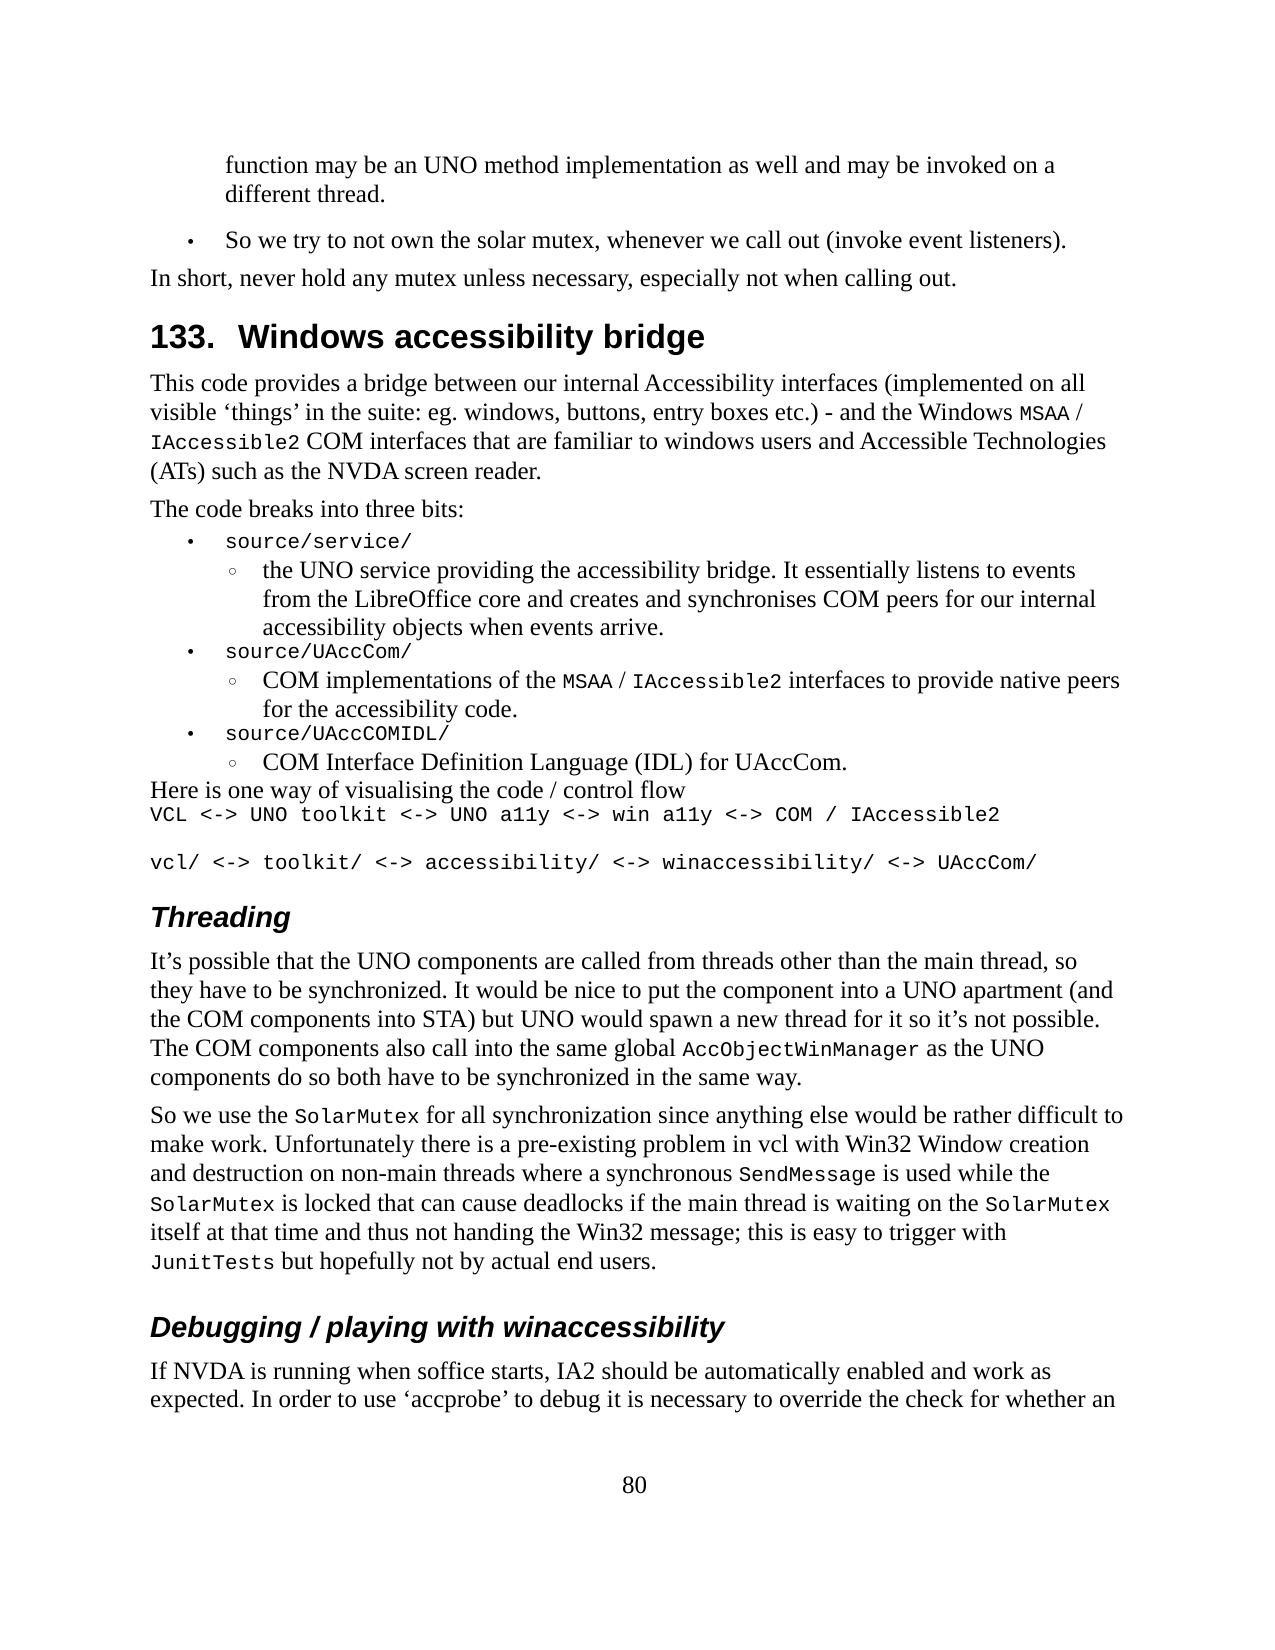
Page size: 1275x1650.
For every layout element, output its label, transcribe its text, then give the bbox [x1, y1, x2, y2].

list source/service/ [187, 531, 1125, 555]
subtitle Debugging / playing with winaccessibility [150, 1310, 1125, 1343]
list function may be an UNO method implementation as well and may be invoked on a different thread. [187, 150, 1125, 207]
text If NVDA is running when soffice starts, IA2 should be automatically enabled and work as expected. In order to use ‘accprobe’ to debug it is necessary to override the check for whether an [150, 1356, 1125, 1413]
text So we use the SolarMutex for all synchronization since anything else would be rather difficult to make work. Unfortunately there is a pre-existing problem in vcl with Win32 Window creation and destruction on non-main threads where a synchronous SendMessage is used while the SolarMutex is locked that can cause deadlocks if the main thread is waiting on the SolarMutex itself at that time and thus not handing the Win32 message; this is easy to trigger with JunitTests but hopefully not by actual end users. [150, 1100, 1125, 1276]
text Here is one way of visualising the code / control flow [150, 776, 1125, 804]
text The code breaks into three bits: [150, 494, 1125, 522]
text It’s possible that the UNO components are called from threads other than the main thread, so they have to be synchronized. It would be nice to put the component into a UNO apartment (and the COM components into STA) but UNO would spawn a new thread for it so it’s not possible. The COM components also call into the same global AccObjectWinManager as the UNO components do so both have to be synchronized in the same way. [150, 946, 1125, 1091]
subtitle Threading [150, 900, 1125, 934]
subtitle Windows accessibility bridge [150, 317, 1125, 356]
text This code provides a bridge between our internal Accessibility interfaces (implemented on all visible ‘things’ in the suite: eg. windows, buttons, entry boxes etc.) - and the Windows MSAA / IAccessible2 COM interfaces that are familiar to windows users and Accessible Technologies (ATs) such as the NVDA screen reader. [150, 368, 1125, 485]
text vcl/ <-> toolkit/ <-> accessibility/ <-> winaccessibility/ <-> UAccCom/ [150, 852, 1125, 875]
text VCL <-> UNO toolkit <-> UNO a11y <-> win a11y <-> COM / IAccessible2 [150, 804, 1125, 828]
list COM Interface Definition Language (IDL) for UAccCom. [225, 747, 1125, 776]
text In short, never hold any mutex unless necessary, especially not when calling out. [150, 263, 1125, 292]
list COM implementations of the MSAA / IAccessible2 interfaces to provide native peers for the accessibility code. [225, 665, 1125, 723]
list source/UAccCOMIDL/ [187, 723, 1125, 747]
list the UNO service providing the accessibility bridge. It essentially listens to events from the LibreOffice core and creates and synchronises COM peers for our internal accessibility objects when events arrive. [225, 555, 1125, 641]
list So we try to not own the solar mutex, whenever we call out (invoke event listeners). [187, 225, 1125, 254]
list source/UAccCom/ [187, 641, 1125, 665]
